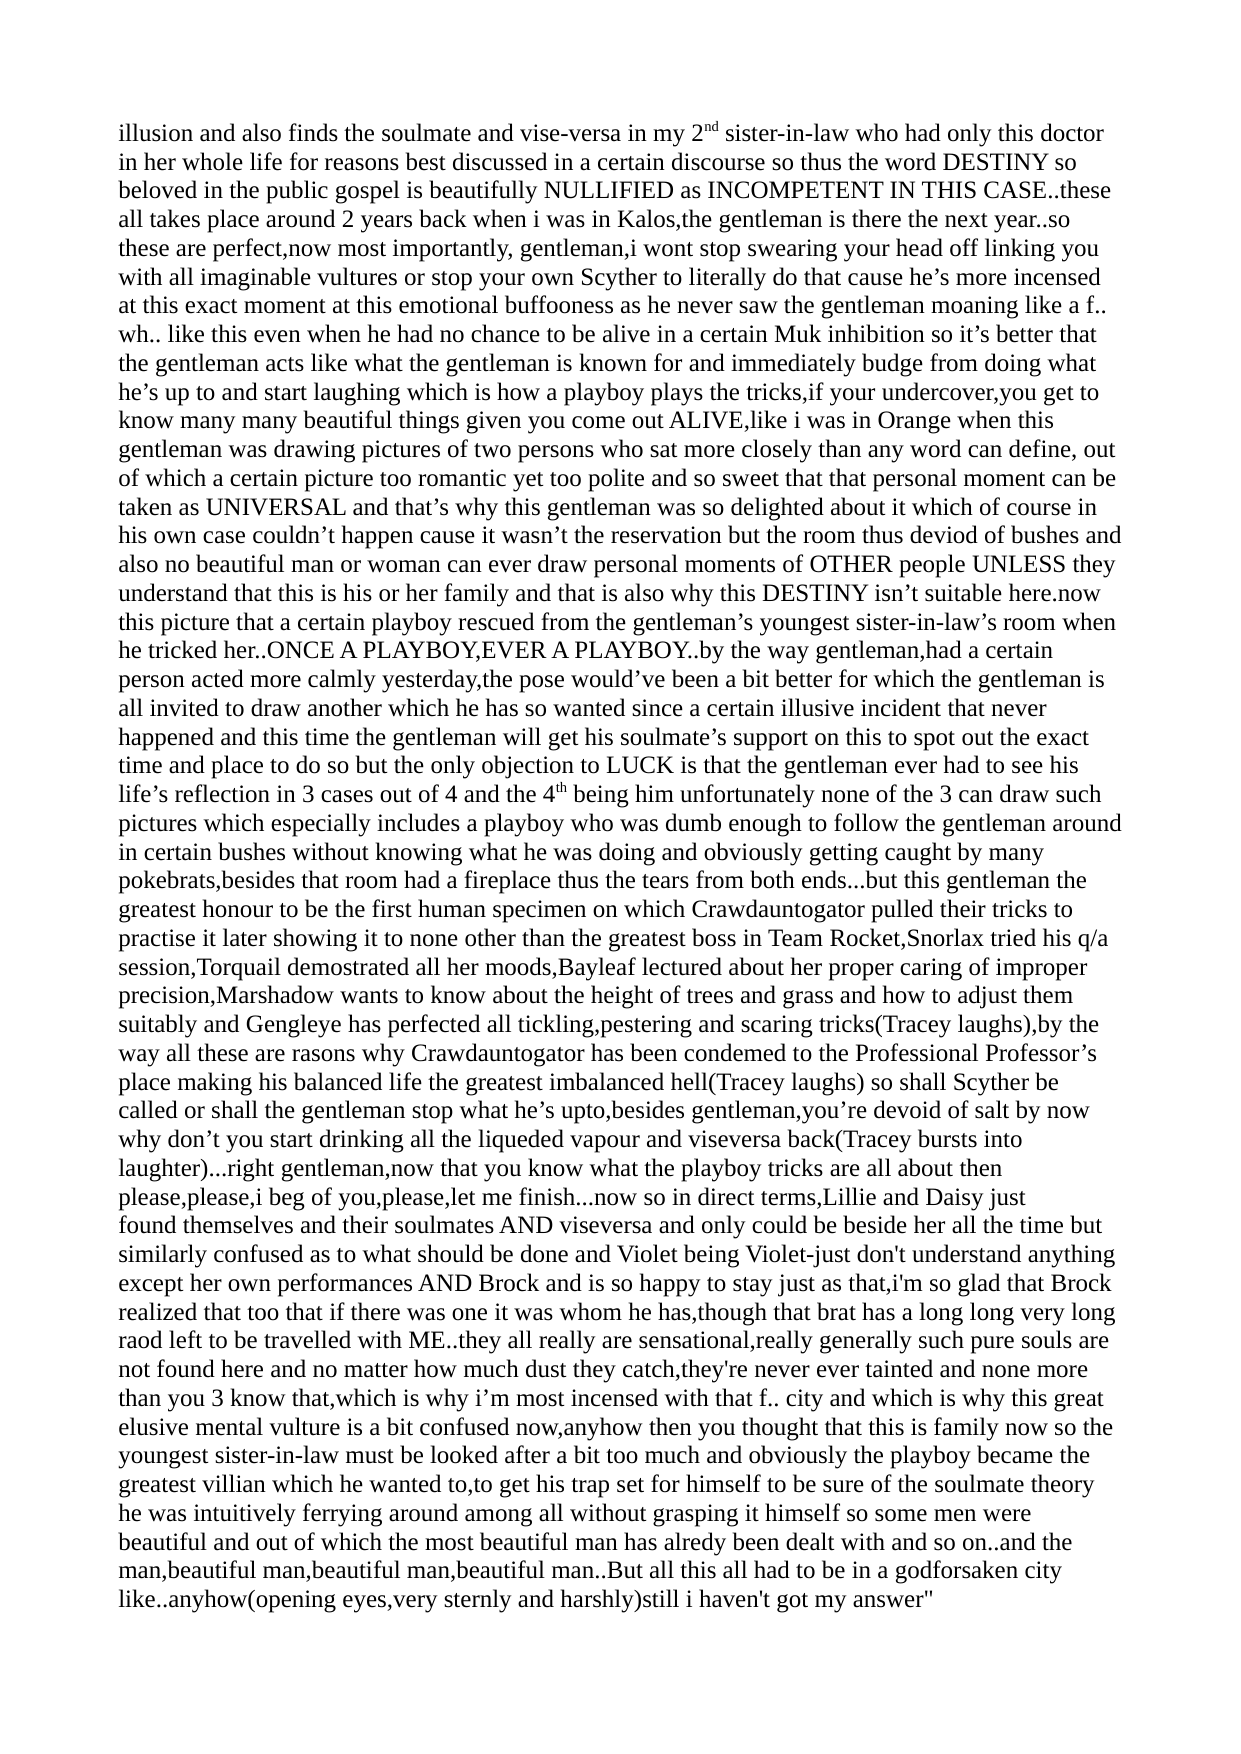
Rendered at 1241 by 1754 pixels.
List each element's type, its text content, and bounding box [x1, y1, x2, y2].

text found themselves and their soulmates AND viseversa and only could be beside her all the time but similarly confused as to what should be done and Violet being Violet-just don't understand anything except her own performances AND Brock and is so happy to stay just as that,i'm so glad that Brock realized that too that if there was one it was whom he has,though that brat has a long long very long raod left to be travelled with ME..they all really are sensational,really generally such pure souls are not found here and no matter how much dust they catch,they're never ever tainted and none more than you 3 know that,which is why i’m most incensed with that f.. city and which is why this great elusive mental vulture is a bit confused now,anyhow then you thought that this is family now so the youngest sister-in-law must be looked after a bit too much and obviously the playboy became the greatest villian which he wanted to,to get his trap set for himself to be sure of the soulmate theory he was intuitively ferrying around among all without grasping it himself so some men were beautiful and out of which the most beautiful man has alredy been dealt with and so on..and the man,beautiful man,beautiful man,beautiful man..But all this all had to be in a godforsaken city like..anyhow(opening eyes,very sternly and harshly)still i haven't got my answer" [118, 1211, 1122, 1613]
text illusion and also finds the soulmate and vise-versa in my 2nd sister-in-law who had only this doctor in her whole life for reasons best discussed in a certain discourse so thus the word DESTINY so beloved in the public gospel is beautifully NULLIFIED as INCOMPETENT IN THIS CASE..these all takes place around 2 years back when i was in Kalos,the gentleman is there the next year..so these are perfect,now most importantly, gentleman,i wont stop swearing your head off linking you with all imaginable vultures or stop your own Scyther to literally do that cause he’s more incensed at this exact moment at this emotional buffooness as he never saw the gentleman moaning like a f.. wh.. like this even when he had no chance to be alive in a certain Muk inhibition so it’s better that the gentleman acts like what the gentleman is known for and immediately budge from doing what he’s up to and start laughing which is how a playboy plays the tricks,if your undercover,you get to know many many beautiful things given you come out ALIVE,like i was in Orange when this gentleman was drawing pictures of two persons who sat more closely than any word can define, out of which a certain picture too romantic yet too polite and so sweet that that personal moment can be taken as UNIVERSAL and that’s why this gentleman was so delighted about it which of course in his own case couldn’t happen cause it wasn’t the reservation but the room thus deviod of bushes and also no beautiful man or woman can ever draw personal moments of OTHER people UNLESS they understand that this is his or her family and that is also why this DESTINY isn’t suitable here.now this picture that a certain playboy rescued from the gentleman’s youngest sister-in-law’s room when he tricked her..ONCE A PLAYBOY,EVER A PLAYBOY..by the way gentleman,had a certain person acted more calmly yesterday,the pose would’ve been a bit better for which the gentleman is all invited to draw another which he has so wanted since a certain illusive incident that never happened and this time the gentleman will get his soulmate’s support on this to spot out the exact time and place to do so but the only objection to LUCK is that the gentleman ever had to see his life’s reflection in 3 cases out of 4 and the 4th being him unfortunately none of the 3 can draw such pictures which especially includes a playboy who was dumb enough to follow the gentleman around in certain bushes without knowing what he was doing and obviously getting caught by many pokebrats,besides that room had a fireplace thus the tears from both ends...but this gentleman the greatest honour to be the first human specimen on which Crawdauntogator pulled their tricks to practise it later showing it to none other than the greatest boss in Team Rocket,Snorlax tried his q/a session,Torquail demostrated all her moods,Bayleaf lectured about her proper caring of improper precision,Marshadow wants to know about the height of trees and grass and how to adjust them suitably and Gengleye has perfected all tickling,pestering and scaring tricks(Tracey laughs),by the way all these are rasons why Crawdauntogator has been condemed to the Professional Professor’s place making his balanced life the greatest imbalanced hell(Tracey laughs) so shall Scyther be called or shall the gentleman stop what he’s upto,besides gentleman,you’re devoid of salt by now why don’t you start drinking all the liqueded vapour and viseversa back(Tracey bursts into laughter)...right gentleman,now that you know what the playboy tricks are all about then please,please,i beg of you,please,let me finish...now so in direct terms,Lillie and Daisy just [118, 118, 1122, 1211]
